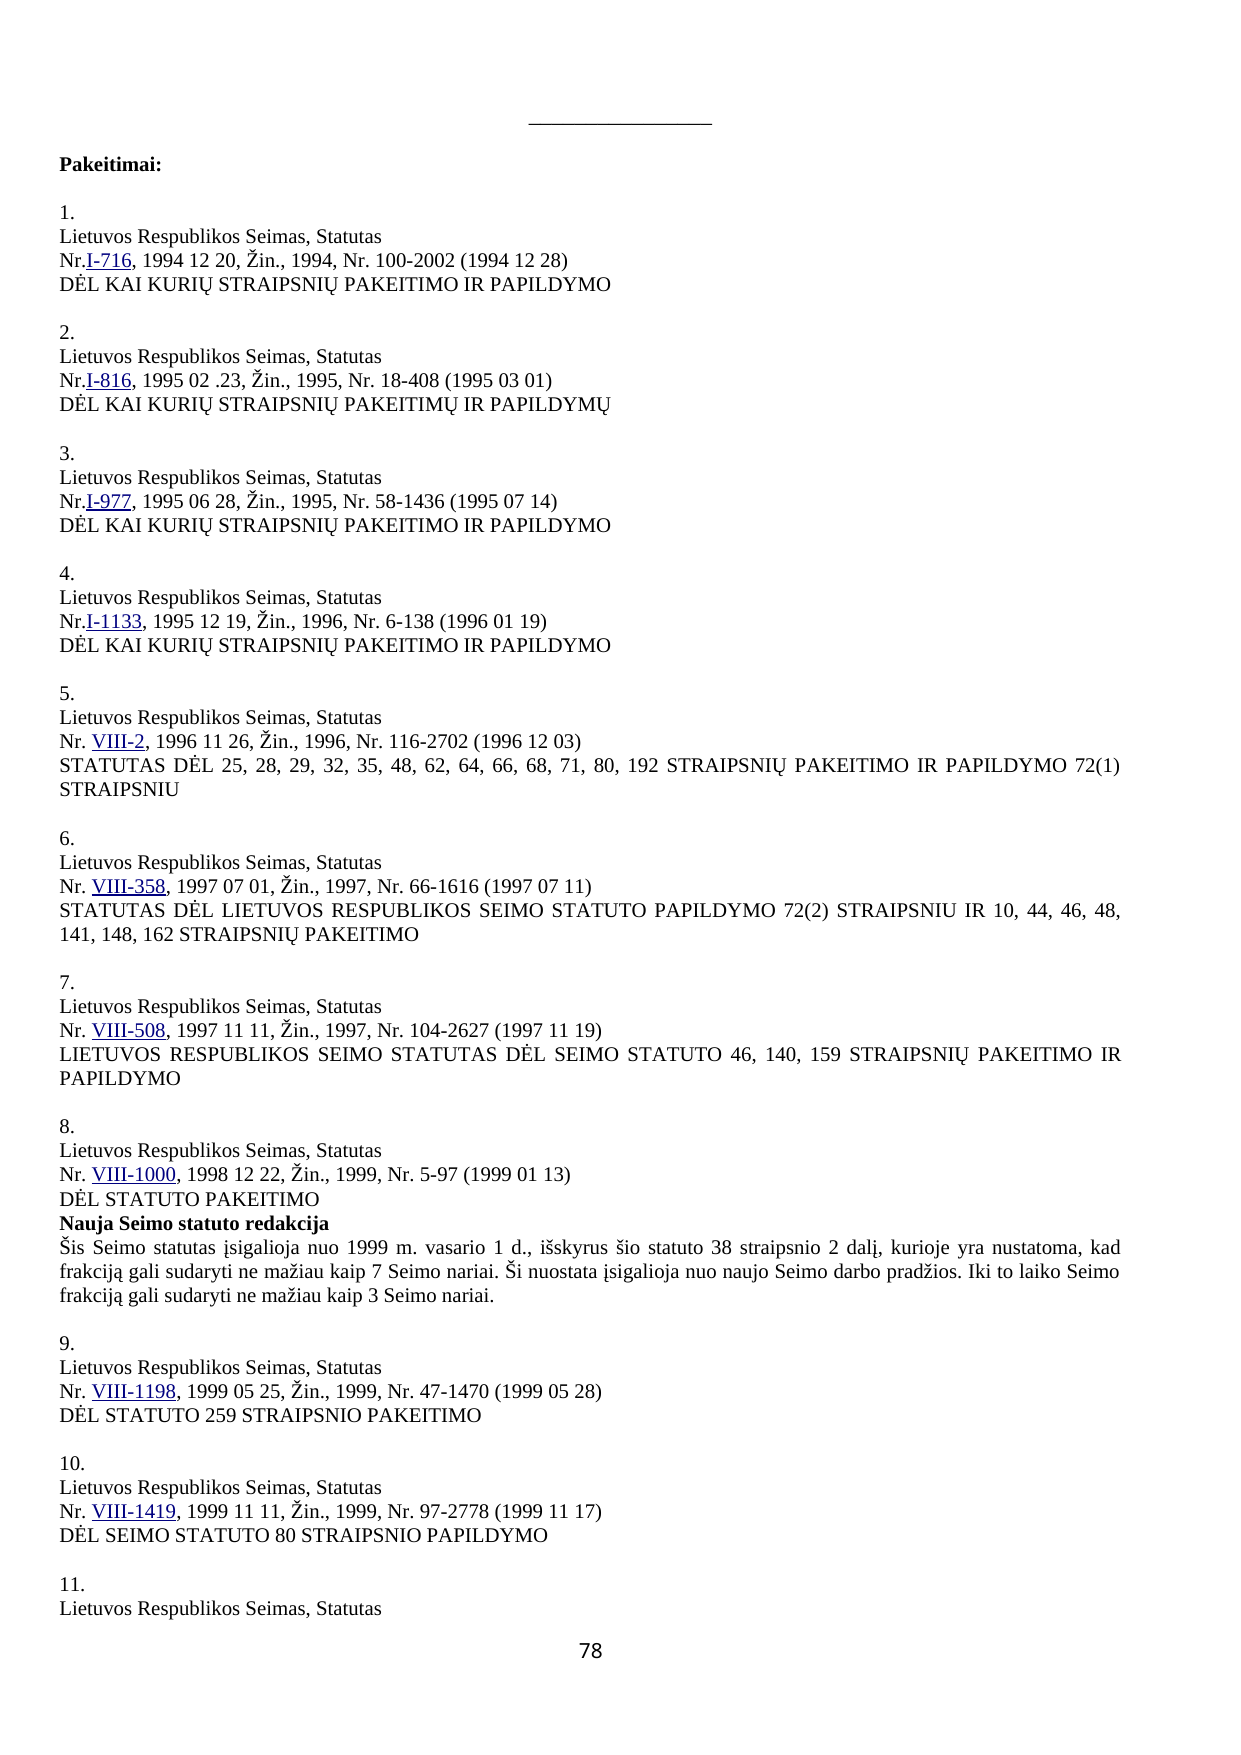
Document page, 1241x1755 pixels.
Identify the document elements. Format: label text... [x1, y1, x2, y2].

text ________________ [59, 101, 1122, 128]
text 3. [59, 441, 1122, 464]
text DĖL SEIMO STATUTO 80 STRAIPSNIO PAPILDYMO [59, 1523, 1122, 1547]
text Nr. VIII-358, 1997 07 01, Žin., 1997, Nr. 66-1616 (1997 07 11) [59, 874, 1122, 898]
text DĖL KAI KURIŲ STRAIPSNIŲ PAKEITIMO IR PAPILDYMO [59, 272, 1122, 296]
text 6. [59, 826, 1122, 849]
text Nr. VIII-508, 1997 11 11, Žin., 1997, Nr. 104-2627 (1997 11 19) [59, 1018, 1122, 1042]
text LIETUVOS RESPUBLIKOS SEIMO STATUTAS DĖL SEIMO STATUTO 46, 140, 159 STRAIPSNIŲ PAKEITIMO IR PAPILDYMO [59, 1042, 1122, 1090]
text DĖL STATUTO 259 STRAIPSNIO PAKEITIMO [59, 1403, 1122, 1427]
text Nr. VIII-1000, 1998 12 22, Žin., 1999, Nr. 5-97 (1999 01 13) [59, 1162, 1122, 1186]
text 9. [59, 1331, 1122, 1355]
text Lietuvos Respublikos Seimas, Statutas [59, 705, 1122, 729]
text 1. [59, 200, 1122, 224]
text 4. [59, 561, 1122, 585]
text Nr.I-716, 1994 12 20, Žin., 1994, Nr. 100-2002 (1994 12 28) [59, 248, 1122, 272]
text Lietuvos Respublikos Seimas, Statutas [59, 464, 1122, 489]
text Nauja Seimo statuto redakcija [59, 1211, 1122, 1234]
text STATUTAS DĖL 25, 28, 29, 32, 35, 48, 62, 64, 66, 68, 71, 80, 192 STRAIPSNIŲ PAKEITIMO IR PAPILDYMO 72(1) STRAIPSNIU [59, 753, 1122, 801]
text Nr.I-977, 1995 06 28, Žin., 1995, Nr. 58-1436 (1995 07 14) [59, 489, 1122, 513]
text STATUTAS DĖL LIETUVOS RESPUBLIKOS SEIMO STATUTO PAPILDYMO 72(2) STRAIPSNIU IR 10, 44, 46, 48, 141, 148, 162 STRAIPSNIŲ PAKEITIMO [59, 898, 1122, 946]
text DĖL KAI KURIŲ STRAIPSNIŲ PAKEITIMŲ IR PAPILDYMŲ [59, 392, 1122, 416]
text Šis Seimo statutas įsigalioja nuo 1999 m. vasario 1 d., išskyrus šio statuto 38 straipsnio 2 dalį, kurioje yra nustatoma, kad frakciją gali sudaryti ne mažiau kaip 7 Seimo nariai. Ši nuostata įsigalioja nuo naujo Seimo darbo pradžios. Iki to laiko Seimo frakciją gali sudaryti ne mažiau kaip 3 Seimo nariai. [59, 1234, 1122, 1307]
text 8. [59, 1114, 1122, 1138]
text Lietuvos Respublikos Seimas, Statutas [59, 344, 1122, 368]
text Lietuvos Respublikos Seimas, Statutas [59, 994, 1122, 1018]
text Nr.I-816, 1995 02 .23, Žin., 1995, Nr. 18-408 (1995 03 01) [59, 368, 1122, 392]
text DĖL KAI KURIŲ STRAIPSNIŲ PAKEITIMO IR PAPILDYMO [59, 633, 1122, 657]
text Lietuvos Respublikos Seimas, Statutas [59, 849, 1122, 874]
text Lietuvos Respublikos Seimas, Statutas [59, 1475, 1122, 1499]
text Nr. VIII-1198, 1999 05 25, Žin., 1999, Nr. 47-1470 (1999 05 28) [59, 1379, 1122, 1403]
text Nr.I-1133, 1995 12 19, Žin., 1996, Nr. 6-138 (1996 01 19) [59, 609, 1122, 633]
text Lietuvos Respublikos Seimas, Statutas [59, 585, 1122, 609]
text Lietuvos Respublikos Seimas, Statutas [59, 224, 1122, 248]
text Lietuvos Respublikos Seimas, Statutas [59, 1138, 1122, 1162]
text 7. [59, 970, 1122, 994]
text 11. [59, 1571, 1122, 1596]
text 2. [59, 320, 1122, 344]
text DĖL KAI KURIŲ STRAIPSNIŲ PAKEITIMO IR PAPILDYMO [59, 513, 1122, 537]
text Nr. VIII-2, 1996 11 26, Žin., 1996, Nr. 116-2702 (1996 12 03) [59, 729, 1122, 753]
text 10. [59, 1451, 1122, 1475]
text Lietuvos Respublikos Seimas, Statutas [59, 1355, 1122, 1379]
text Lietuvos Respublikos Seimas, Statutas [59, 1596, 1122, 1619]
text 5. [59, 681, 1122, 705]
text Nr. VIII-1419, 1999 11 11, Žin., 1999, Nr. 97-2778 (1999 11 17) [59, 1499, 1122, 1523]
text Pakeitimai: [59, 152, 1122, 176]
text DĖL STATUTO PAKEITIMO [59, 1186, 1122, 1211]
